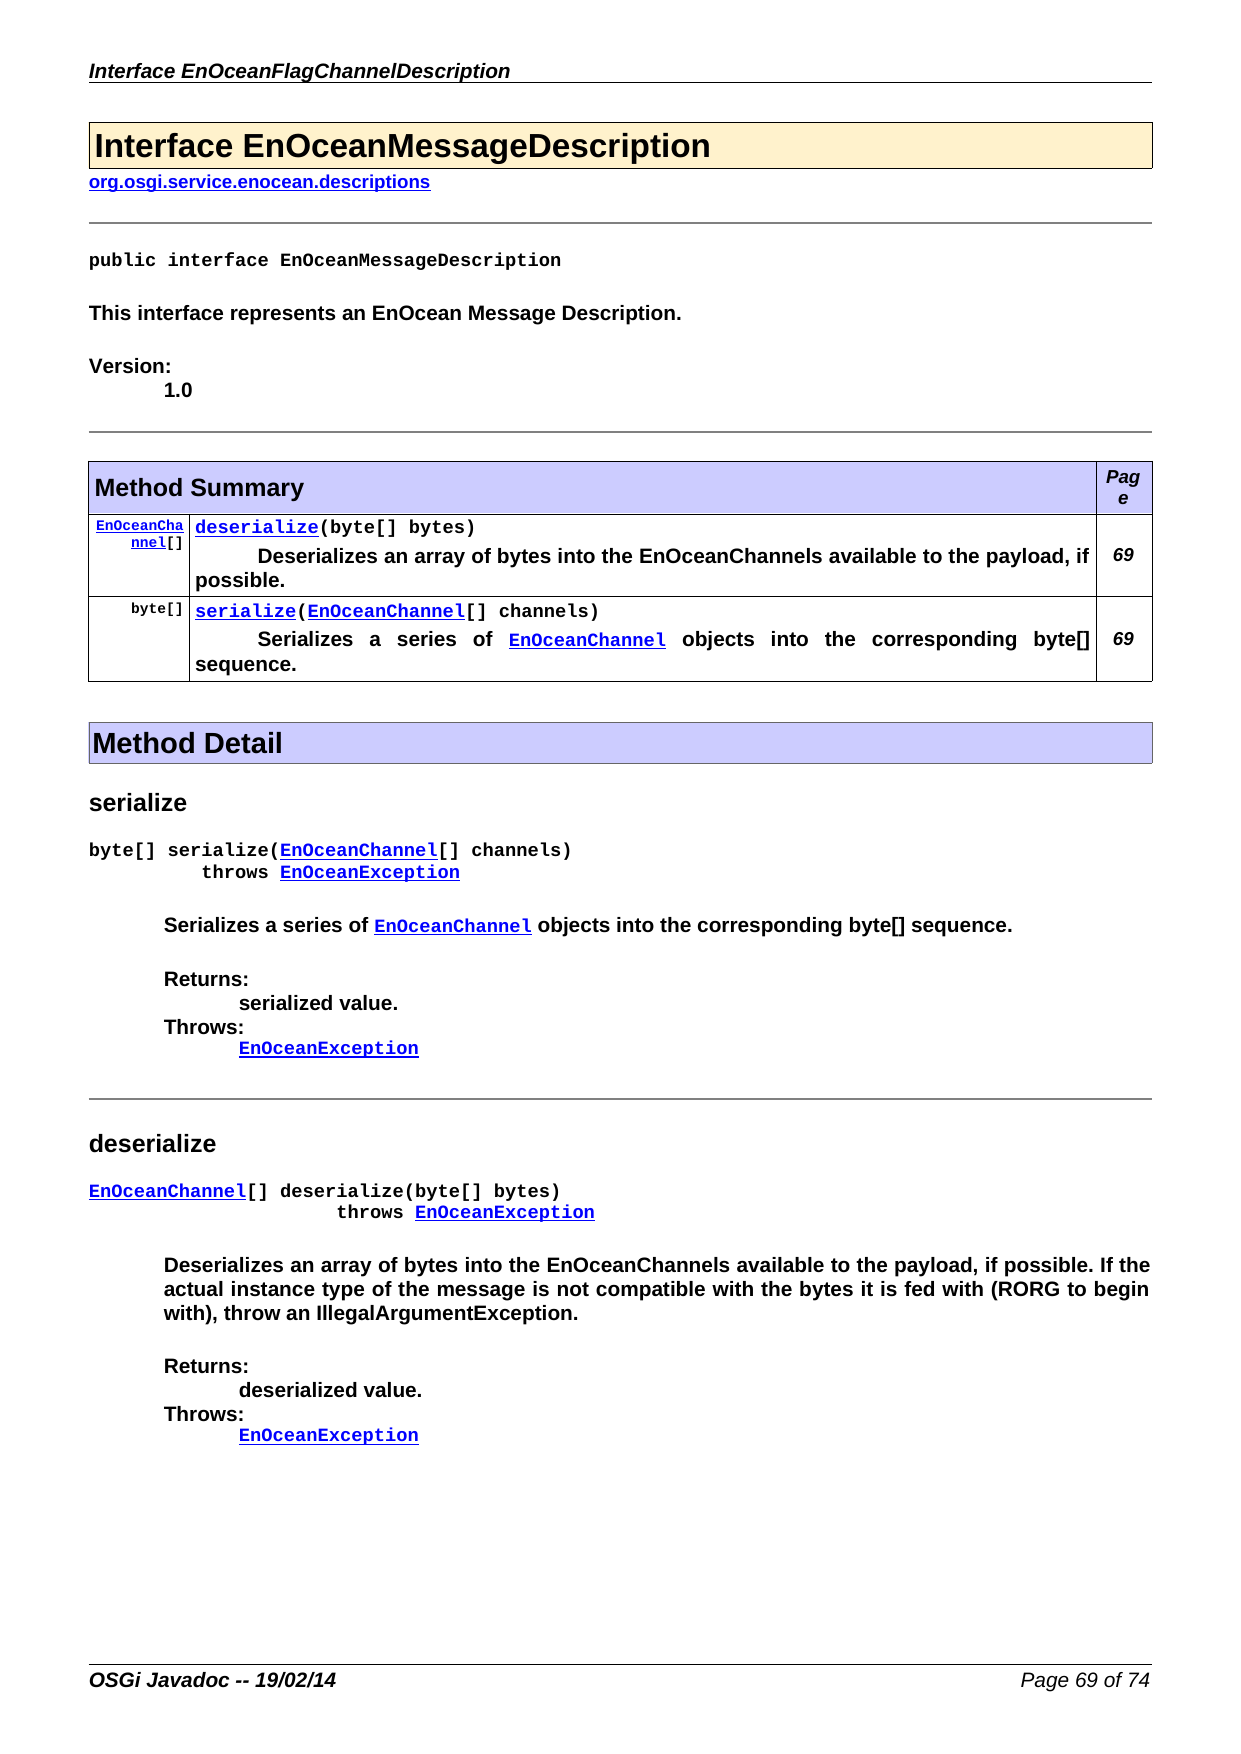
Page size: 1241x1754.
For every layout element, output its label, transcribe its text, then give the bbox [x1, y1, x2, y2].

table_cell deserialize(byte[] bytes) Deserializes an array of bytes into the EnOceanChannels available to the payload, if possible. [190, 515, 1096, 596]
text Serializes a series of EnOceanChannel objects into the corresponding byte[] sequence. [163, 913, 1152, 938]
text byte[] serialize(EnOceanChannel[] channels) throws EnOceanException [88, 841, 1152, 884]
text serialized value. [238, 991, 1152, 1015]
text org.osgi.service.enocean.descriptions [88, 171, 1152, 193]
text EnOceanChannel[] deserialize(byte[] bytes) throws EnOceanException [88, 1182, 1152, 1224]
text Throws: [163, 1015, 1152, 1039]
text 1.0 [163, 378, 1152, 402]
text Deserializes an array of bytes into the EnOceanChannels available to the payload, if possible. If the actual instance type of the message is not compatible with the bytes it is fed with (RORG to begin with), throw an IllegalArgumentException. [163, 1253, 1152, 1325]
text EnOceanException [238, 1039, 1152, 1060]
text Throws: [163, 1402, 1152, 1426]
table_header Page [1097, 462, 1152, 513]
text Version: [88, 354, 1152, 378]
table_cell serialize(EnOceanChannel[] channels) Serializes a series of EnOceanChannel objects into the corresponding byte[] sequence. [190, 597, 1096, 681]
text This interface represents an EnOcean Message Description. [88, 301, 1152, 325]
table_cell 66 [1097, 597, 1152, 681]
text public interface EnOceanMessageDescription [88, 250, 1152, 272]
table_cell 66 [1097, 515, 1152, 596]
subtitle serialize [88, 788, 1152, 817]
table_cell EnOceanChannel[] [89, 515, 189, 596]
table_cell byte[] [89, 597, 189, 681]
text Returns: [163, 967, 1152, 991]
text EnOceanException [238, 1426, 1152, 1447]
table_header Method Summary [89, 462, 1096, 513]
text Returns: [163, 1354, 1152, 1378]
subtitle Method Detail [90, 723, 1152, 763]
subtitle Interface EnOceanMessageDescription [90, 123, 1152, 168]
subtitle deserialize [88, 1129, 1152, 1157]
text deserialized value. [238, 1378, 1152, 1402]
